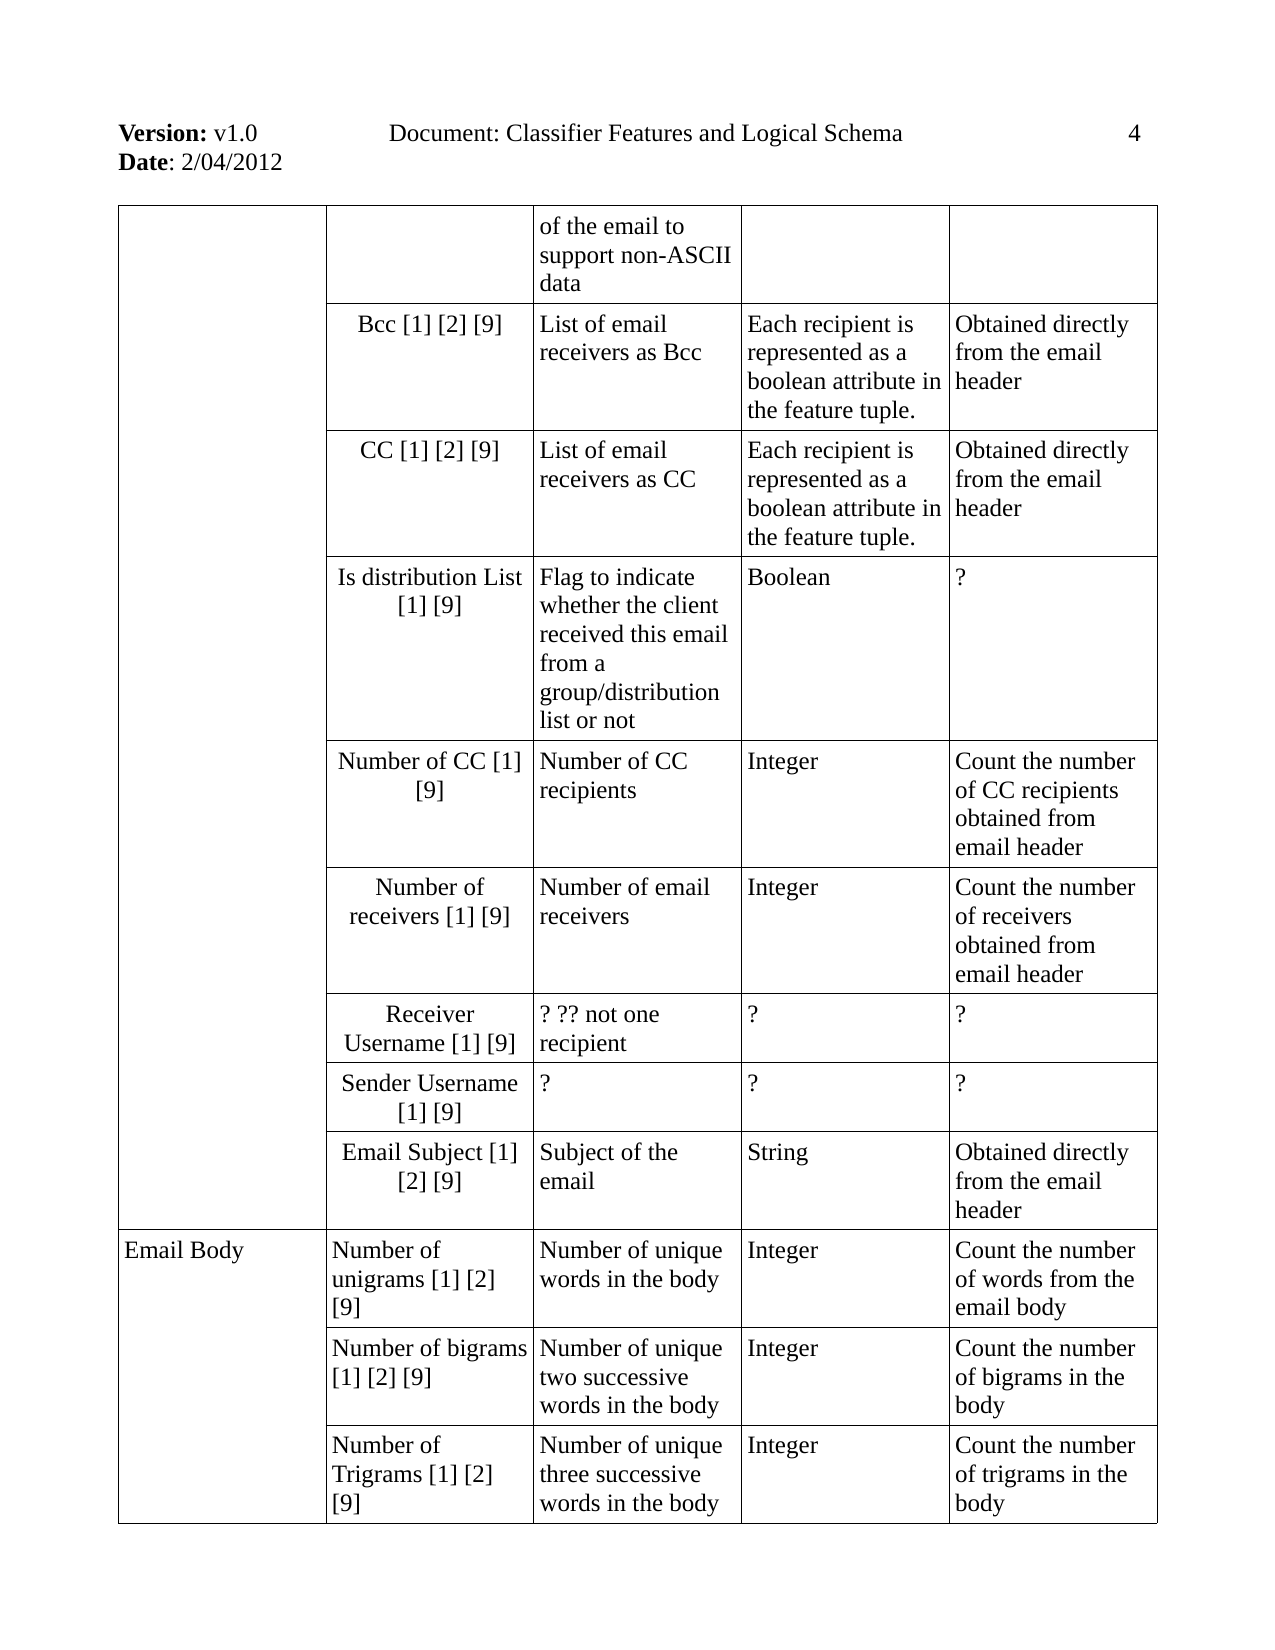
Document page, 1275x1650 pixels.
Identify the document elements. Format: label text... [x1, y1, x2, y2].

table_cell ? [950, 994, 1157, 1062]
table_cell List of email receivers as Bcc [534, 304, 741, 429]
table_cell Obtained directly from the email header [950, 431, 1157, 556]
table_cell Integer [742, 741, 949, 867]
table_cell [950, 206, 1157, 303]
table_cell Each recipient is represented as a boolean attribute in the feature tuple. [742, 304, 949, 429]
table_cell Receiver Username [1] [9] [327, 994, 533, 1062]
table_cell Number of receivers [1] [9] [327, 868, 533, 993]
table_cell [119, 206, 326, 1229]
table_cell Integer [742, 868, 949, 993]
table_cell ? [534, 1063, 741, 1131]
table_cell Number of CC recipients [534, 741, 741, 867]
table_cell of the email to support non-ASCII data [534, 206, 741, 303]
table_cell Integer [742, 1328, 949, 1425]
table_cell Number of unique three successive words in the body [534, 1426, 741, 1523]
table_cell Count the number of bigrams in the body [950, 1328, 1157, 1425]
table_cell CC [1] [2] [9] [327, 431, 533, 556]
table_cell List of email receivers as CC [534, 431, 741, 556]
table_cell Count the number of trigrams in the body [950, 1426, 1157, 1523]
table_cell String [742, 1132, 949, 1229]
table_cell Email Subject [1] [2] [9] [327, 1132, 533, 1229]
table_cell Count the number of receivers obtained from email header [950, 868, 1157, 993]
table_cell Integer [742, 1230, 949, 1327]
table_cell Count the number of words from the email body [950, 1230, 1157, 1327]
table_cell Number of CC [1] [9] [327, 741, 533, 867]
table_cell Sender Username [1] [9] [327, 1063, 533, 1131]
table_cell ? ?? not one recipient [534, 994, 741, 1062]
table_cell ? [742, 1063, 949, 1131]
table_cell ? [742, 994, 949, 1062]
table_cell Number of unigrams [1] [2] [9] [327, 1230, 533, 1327]
table_cell ? [950, 1063, 1157, 1131]
table_cell Is distribution List [1] [9] [327, 557, 533, 740]
table_cell Integer [742, 1426, 949, 1523]
table_cell Number of Trigrams [1] [2] [9] [327, 1426, 533, 1523]
table_cell Subject of the email [534, 1132, 741, 1229]
table_cell Number of bigrams [1] [2] [9] [327, 1328, 533, 1425]
table_cell Obtained directly from the email header [950, 304, 1157, 429]
table_cell Number of unique two successive words in the body [534, 1328, 741, 1425]
table_cell Count the number of CC recipients obtained from email header [950, 741, 1157, 867]
table_cell Each recipient is represented as a boolean attribute in the feature tuple. [742, 431, 949, 556]
table_cell Boolean [742, 557, 949, 740]
table_cell Number of email receivers [534, 868, 741, 993]
table_cell Bcc [1] [2] [9] [327, 304, 533, 429]
table_cell [327, 206, 533, 303]
table_cell ? [950, 557, 1157, 740]
table_cell [742, 206, 949, 303]
table_cell Number of unique words in the body [534, 1230, 741, 1327]
table_cell Obtained directly from the email header [950, 1132, 1157, 1229]
table_cell Flag to indicate whether the client received this email from a group/distribution list or not [534, 557, 741, 740]
table_cell Email Body [119, 1230, 326, 1523]
